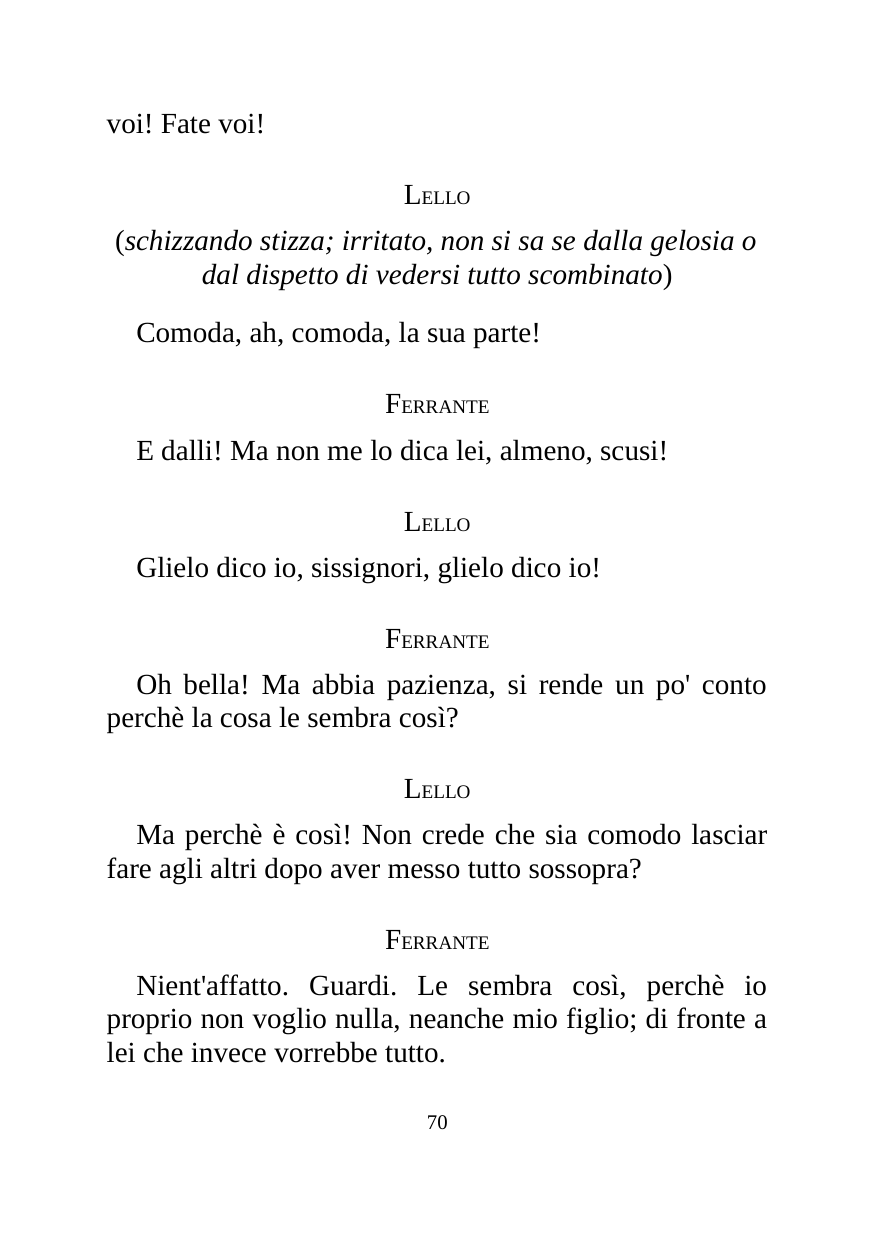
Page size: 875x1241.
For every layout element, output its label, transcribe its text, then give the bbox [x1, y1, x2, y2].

text Lello [106, 771, 768, 805]
text Ma perchè è così! Non crede che sia comodo lasciar fare agli altri dopo aver messo tutto sossopra? [106, 817, 768, 884]
text Oh bella! Ma abbia pazienza, si rende un po' conto perchè la cosa le sembra così? [106, 667, 768, 734]
text (schizzando stizza; irritato, non si sa se dalla gelosia o dal dispetto di vedersi tutto scombinato) [106, 223, 768, 291]
text Ferrante [106, 922, 768, 956]
text Ferrante [106, 621, 768, 654]
text Nient'affatto. Guardi. Le sembra così, perchè io proprio non voglio nulla, neanche mio figlio; di fronte a lei che invece vorrebbe tutto. [106, 968, 768, 1069]
text E dalli! Ma non me lo dica lei, almeno, scusi! [106, 433, 768, 466]
text Comoda, ah, comoda, la sua parte! [106, 316, 768, 349]
text voi! Fate voi! [106, 106, 768, 140]
text Lello [106, 177, 768, 211]
text Lello [106, 504, 768, 537]
text Glielo dico io, sissignori, glielo dico io! [106, 550, 768, 583]
text Ferrante [106, 387, 768, 420]
